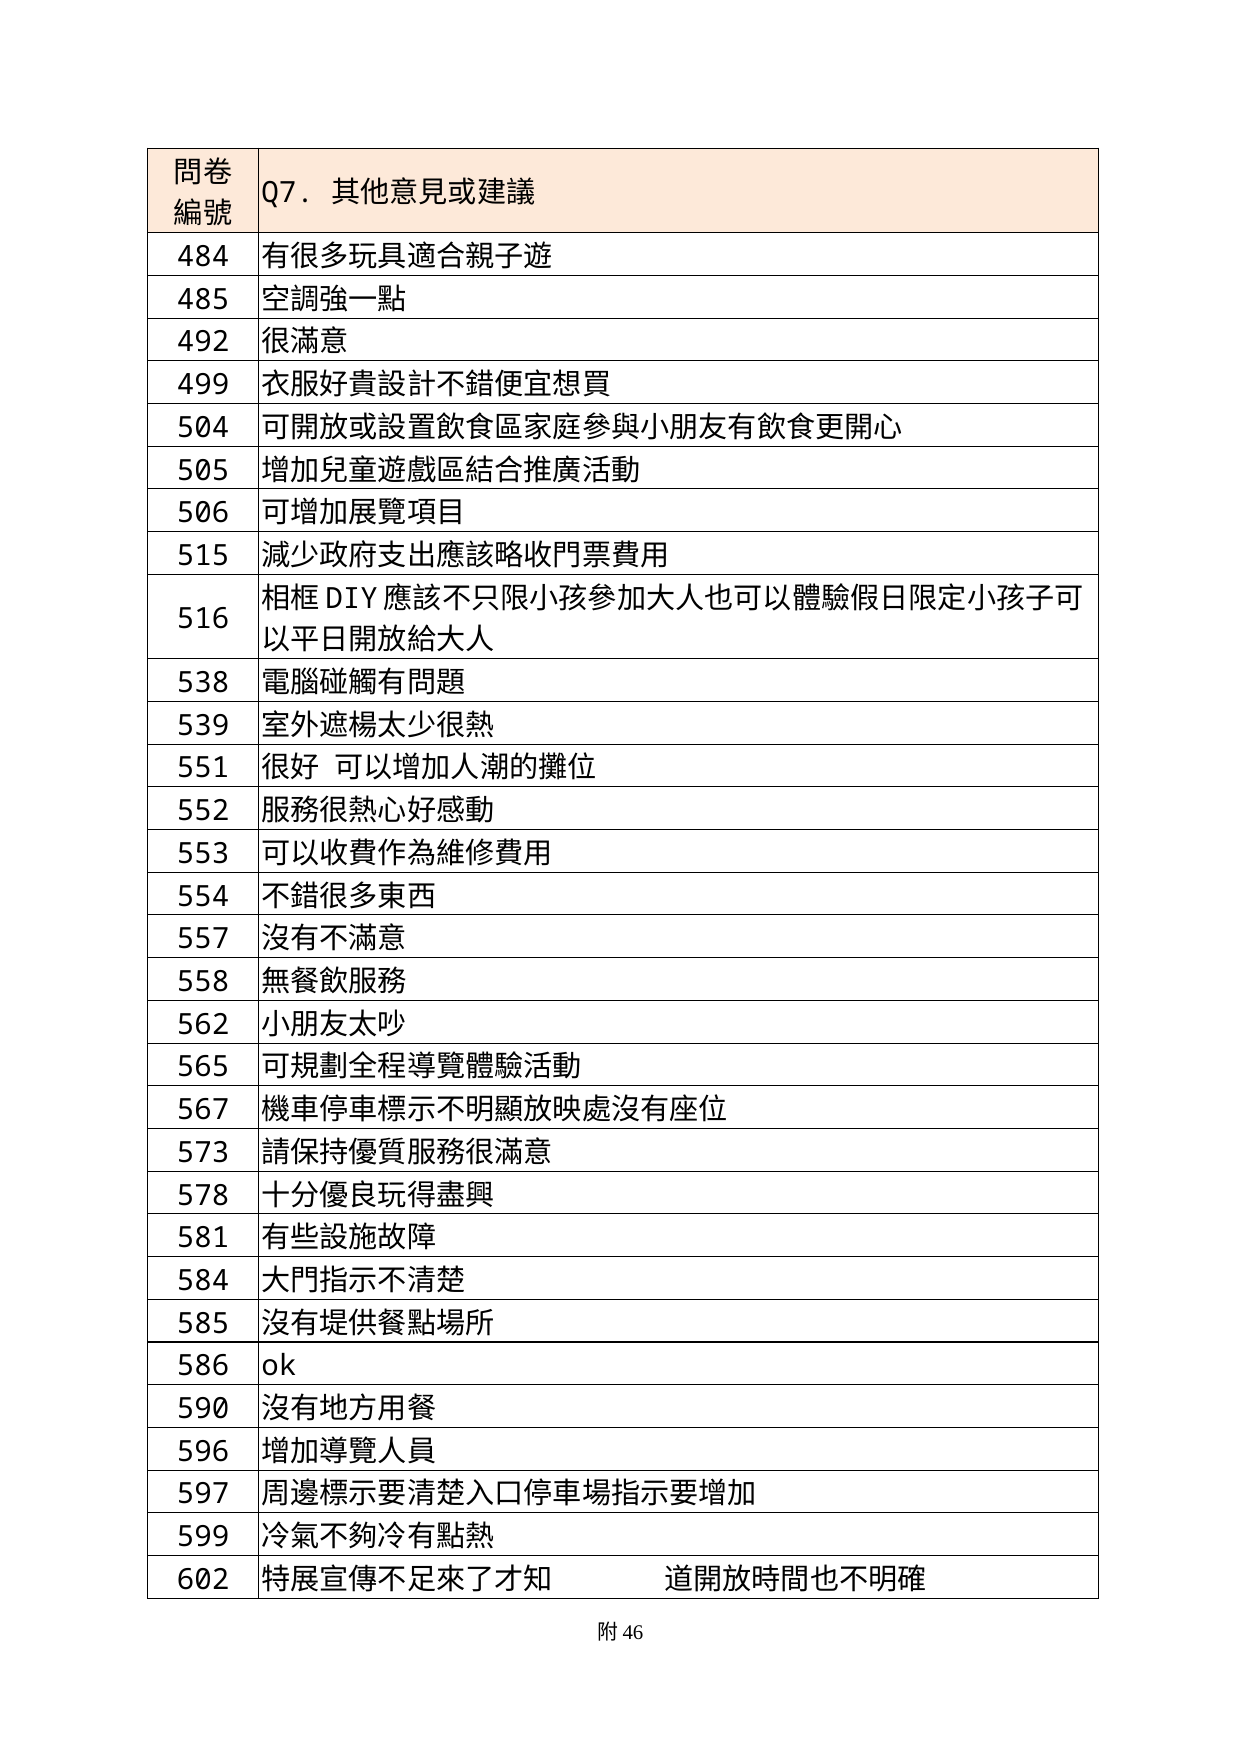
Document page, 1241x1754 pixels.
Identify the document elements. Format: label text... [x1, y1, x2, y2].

table_cell 578 [148, 1172, 258, 1213]
table_cell 增加導覽人員 [259, 1428, 1098, 1469]
table_cell 可規劃全程導覽體驗活動 [259, 1044, 1098, 1085]
table_cell 492 [148, 319, 258, 360]
table_cell 小朋友太吵 [259, 1001, 1098, 1042]
table_cell 增加兒童遊戲區結合推廣活動 [259, 447, 1098, 488]
table_cell 沒有堤供餐點場所 [259, 1300, 1098, 1341]
table_cell 很滿意 [259, 319, 1098, 360]
table_cell 沒有地方用餐 [259, 1385, 1098, 1427]
table_header Q7. 其他意見或建議 [259, 149, 1098, 232]
table_cell 562 [148, 1001, 258, 1042]
table_cell 冷氣不夠冷有點熱 [259, 1513, 1098, 1555]
table_cell 特展宣傳不足來了才知道開放時間也不明確 [259, 1556, 1098, 1598]
table_cell 484 [148, 233, 258, 275]
table_cell 大門指示不清楚 [259, 1257, 1098, 1299]
table_cell 可開放或設置飲食區家庭參與小朋友有飲食更開心 [259, 404, 1098, 446]
table_cell 很好 可以增加人潮的攤位 [259, 745, 1098, 786]
table_cell 485 [148, 276, 258, 317]
table_cell 空調強一點 [259, 276, 1098, 317]
table_header 問卷 編號 [148, 149, 258, 232]
table_cell 602 [148, 1556, 258, 1598]
table_cell 551 [148, 745, 258, 786]
table_cell 538 [148, 659, 258, 701]
table_cell 596 [148, 1428, 258, 1469]
table_cell ok [259, 1343, 1098, 1384]
table_cell 服務很熱心好感動 [259, 787, 1098, 829]
table_cell 請保持優質服務很滿意 [259, 1129, 1098, 1171]
table_cell 506 [148, 489, 258, 531]
table_cell 539 [148, 702, 258, 743]
table_cell 可以收費作為維修費用 [259, 830, 1098, 872]
table_cell 有很多玩具適合親子遊 [259, 233, 1098, 275]
table_cell 減少政府支出應該略收門票費用 [259, 532, 1098, 574]
table_cell 565 [148, 1044, 258, 1085]
table_cell 515 [148, 532, 258, 574]
table_cell 無餐飲服務 [259, 958, 1098, 1000]
table_cell 電腦碰觸有問題 [259, 659, 1098, 701]
table_cell 590 [148, 1385, 258, 1427]
table_cell 584 [148, 1257, 258, 1299]
table_cell 597 [148, 1471, 258, 1512]
table_cell 567 [148, 1086, 258, 1128]
table_cell 504 [148, 404, 258, 446]
table_cell 585 [148, 1300, 258, 1341]
table_cell 相框DIY應該不只限小孩參加大人也可以體驗假日限定小孩子可以平日開放給大人 [259, 575, 1098, 658]
table_cell 557 [148, 915, 258, 957]
table_cell 581 [148, 1214, 258, 1256]
table_cell 有些設施故障 [259, 1214, 1098, 1256]
table_cell 573 [148, 1129, 258, 1171]
table_cell 不錯很多東西 [259, 873, 1098, 914]
table_cell 599 [148, 1513, 258, 1555]
table_cell 554 [148, 873, 258, 914]
table_cell 十分優良玩得盡興 [259, 1172, 1098, 1213]
table_cell 558 [148, 958, 258, 1000]
table_cell 機車停車標示不明顯放映處沒有座位 [259, 1086, 1098, 1128]
table_cell 室外遮楊太少很熱 [259, 702, 1098, 743]
table_cell 沒有不滿意 [259, 915, 1098, 957]
table_cell 516 [148, 575, 258, 658]
table_cell 499 [148, 361, 258, 403]
table_cell 586 [148, 1343, 258, 1384]
table_cell 周邊標示要清楚入口停車場指示要增加 [259, 1471, 1098, 1512]
table_cell 衣服好貴設計不錯便宜想買 [259, 361, 1098, 403]
table_cell 552 [148, 787, 258, 829]
table_cell 505 [148, 447, 258, 488]
table_cell 可增加展覽項目 [259, 489, 1098, 531]
table_cell 553 [148, 830, 258, 872]
